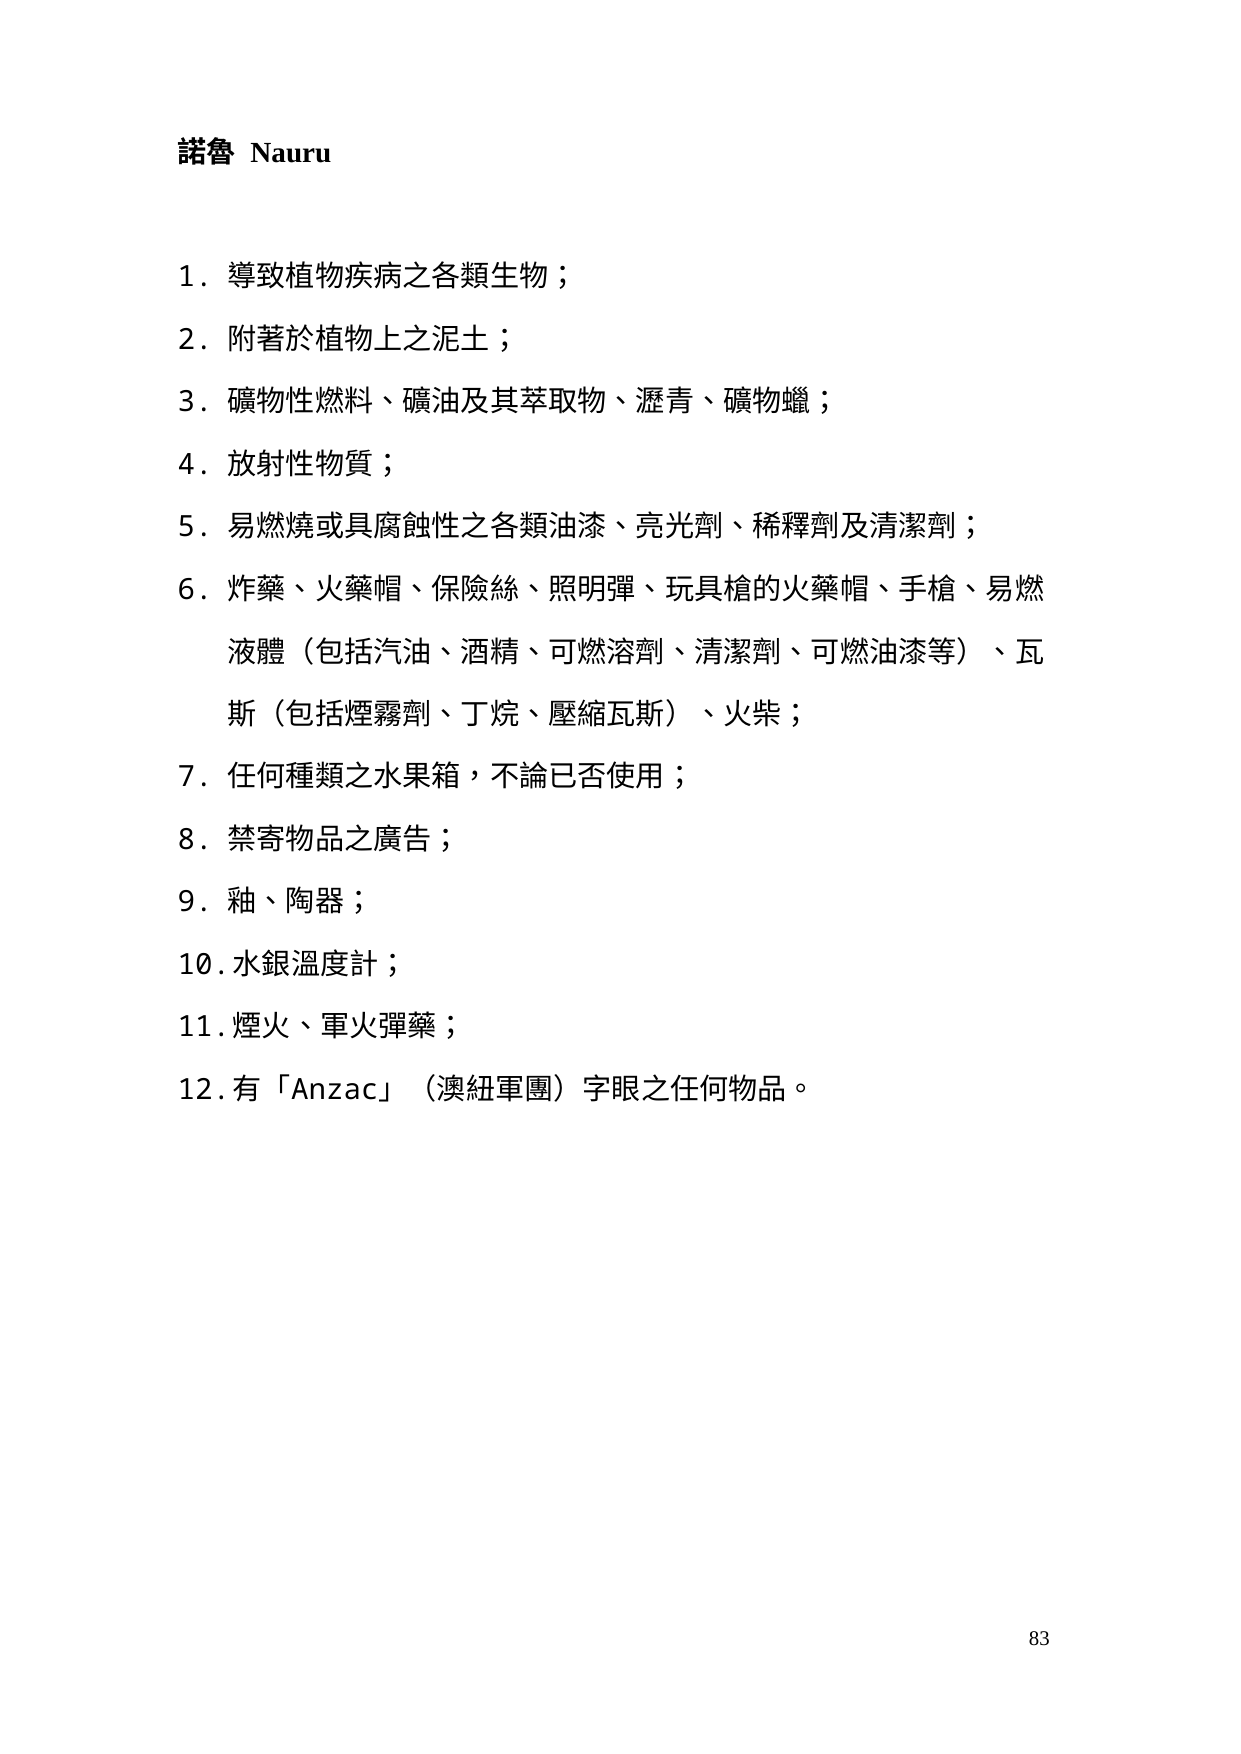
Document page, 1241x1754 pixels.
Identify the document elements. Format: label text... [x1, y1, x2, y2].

list 附著於植物上之泥土； [177, 295, 1063, 358]
list 任何種類之水果箱，不論已否使用； [177, 733, 1063, 795]
list 導致植物疾病之各類生物； [177, 233, 1063, 295]
list 水銀溫度計； [177, 920, 1063, 983]
list 炸藥、火藥帽、保險絲、照明彈、玩具槍的火藥帽、手槍、易燃液體（包括汽油、酒精、可燃溶劑、清潔劑、可燃油漆等）、瓦斯（包括煙霧劑、丁烷、壓縮瓦斯）、火柴； [177, 545, 1063, 733]
list 禁寄物品之廣告； [177, 795, 1063, 858]
list 釉、陶器； [177, 858, 1063, 920]
text 諾魯 Nauru [177, 108, 1063, 170]
list 礦物性燃料、礦油及其萃取物、瀝青、礦物蠟； [177, 358, 1063, 420]
list 有「Anzac」（澳紐軍團）字眼之任何物品。 [177, 1045, 1063, 1108]
list 放射性物質； [177, 420, 1063, 483]
list 易燃燒或具腐蝕性之各類油漆、亮光劑、稀釋劑及清潔劑； [177, 483, 1063, 545]
list 煙火、軍火彈藥； [177, 983, 1063, 1045]
